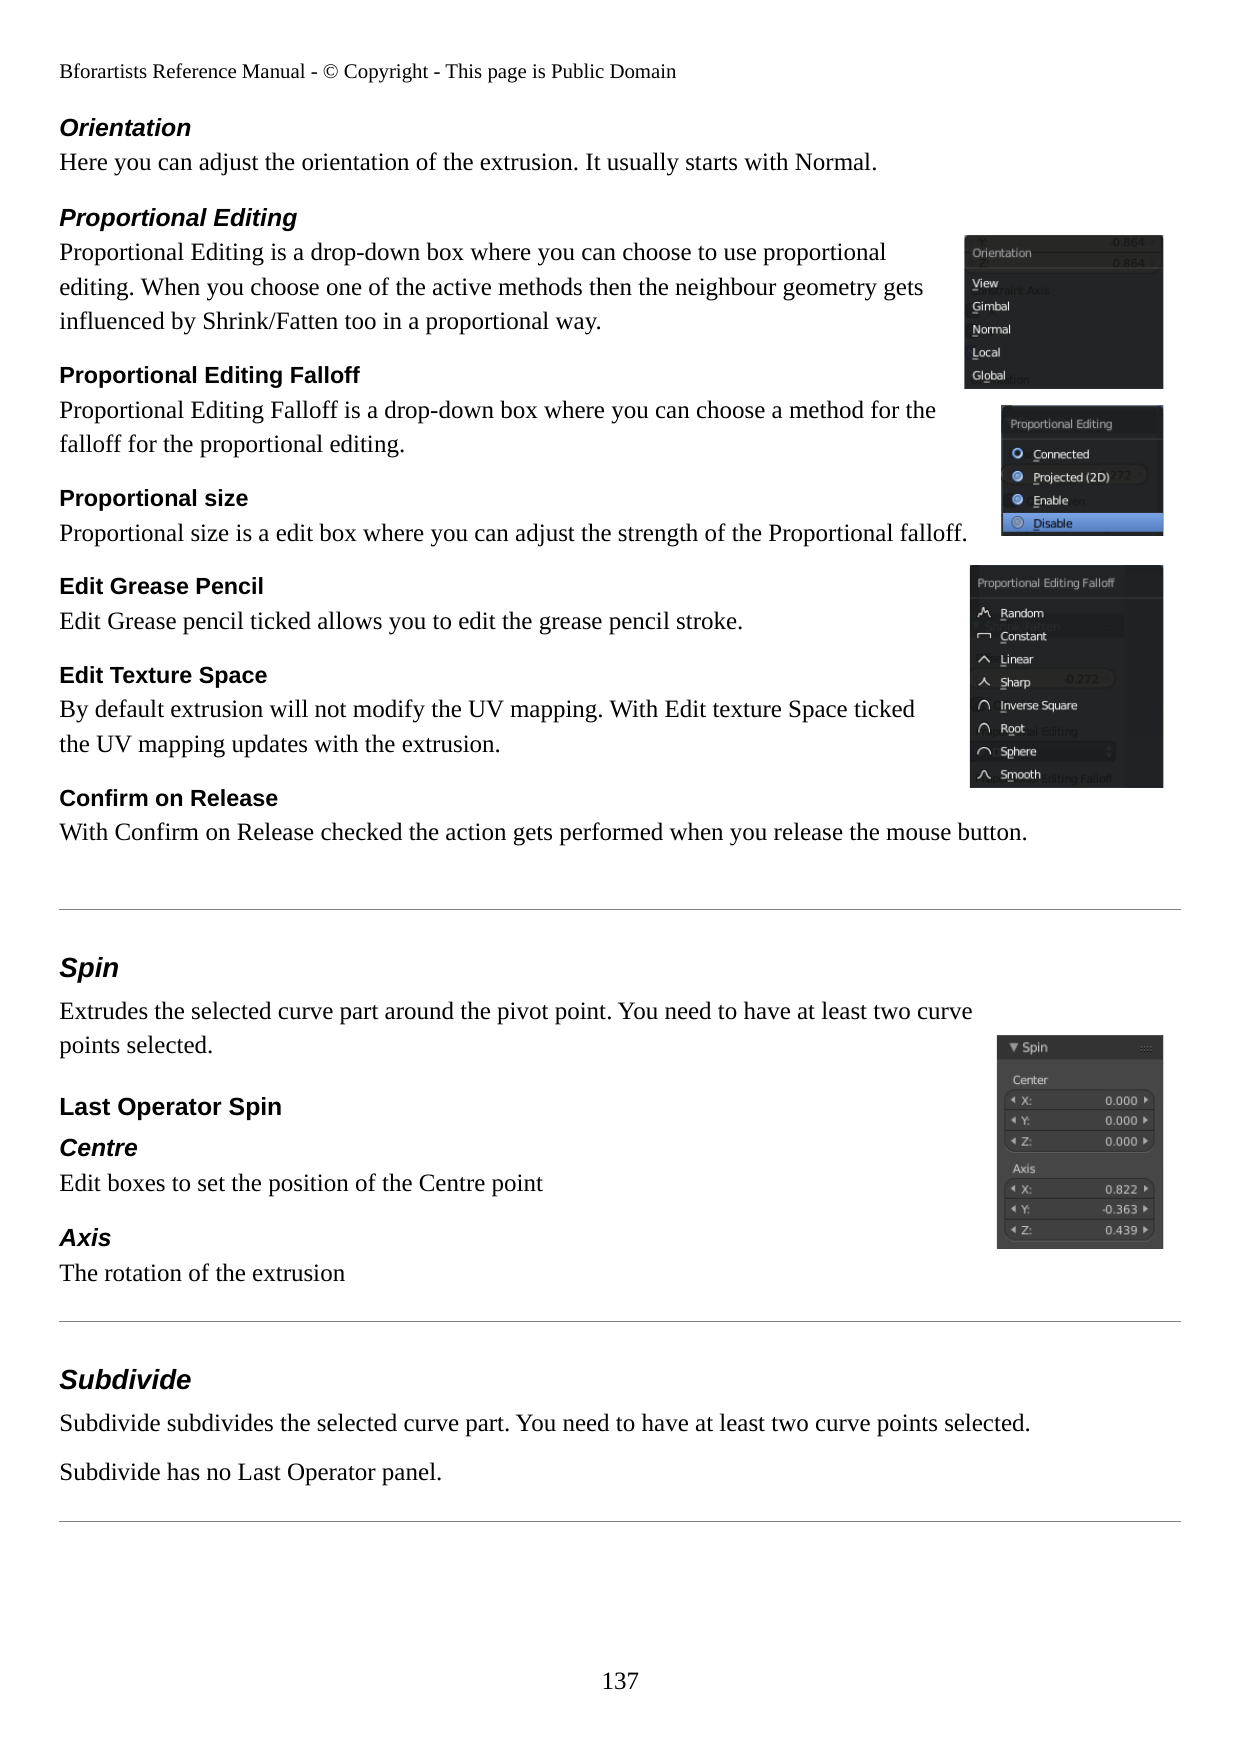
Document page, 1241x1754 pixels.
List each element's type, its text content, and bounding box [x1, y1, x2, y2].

subtitle Edit Texture Space [59, 661, 969, 688]
text The rotation of the extrusion [59, 1258, 1181, 1287]
subtitle Confirm on Release [59, 784, 1181, 811]
subtitle [1164, 1092, 1181, 1121]
subtitle [1164, 1133, 1181, 1162]
picture [996, 1035, 1164, 1249]
subtitle [1164, 573, 1181, 600]
subtitle Axis [59, 1223, 1181, 1252]
subtitle Edit Grease Pencil [59, 573, 969, 600]
text Proportional Editing is a drop-down box where you can choose to use proportional editing. When you choose one of the active methods then the neighbour geometry gets influenced by Shrink/Fatten too in a proportional way. [59, 237, 964, 335]
subtitle Spin [59, 952, 1181, 983]
text By default extrusion will not modify the UV mapping. With Edit texture Space ticked the UV mapping updates with the extrusion. [59, 694, 969, 757]
subtitle [1164, 661, 1181, 688]
picture [969, 565, 1164, 788]
text Edit boxes to set the position of the Centre point [59, 1168, 996, 1197]
picture [964, 235, 1164, 389]
text Proportional size is a edit box where you can adjust the strength of the Proportional falloff. [59, 518, 1181, 546]
text Subdivide subdivides the selected curve part. You need to have at least two curve points selected. [59, 1408, 1181, 1437]
text Edit Grease pencil ticked allows you to edit the grease pencil stroke. [59, 606, 969, 635]
subtitle Proportional size [59, 484, 1001, 511]
text Proportional Editing Falloff is a drop-down box where you can choose a method for the falloff for the proportional editing. [59, 395, 1181, 458]
subtitle Orientation [59, 113, 1181, 141]
text With Confirm on Release checked the action gets performed when you release the mouse button. [59, 817, 1181, 846]
subtitle Proportional Editing [59, 203, 1181, 231]
subtitle [1164, 484, 1181, 511]
picture [1001, 405, 1164, 536]
text Here you can adjust the orientation of the extrusion. It usually starts with Normal. [59, 147, 1181, 176]
subtitle Subdivide [59, 1364, 1181, 1396]
subtitle Last Operator Spin [59, 1092, 996, 1121]
text Extrudes the selected curve part around the pivot point. You need to have at least two curve points selected. [59, 996, 1181, 1059]
text Subdivide has no Last Operator panel. [59, 1457, 1181, 1486]
subtitle Proportional Editing Falloff [59, 362, 964, 388]
subtitle Centre [59, 1133, 996, 1162]
